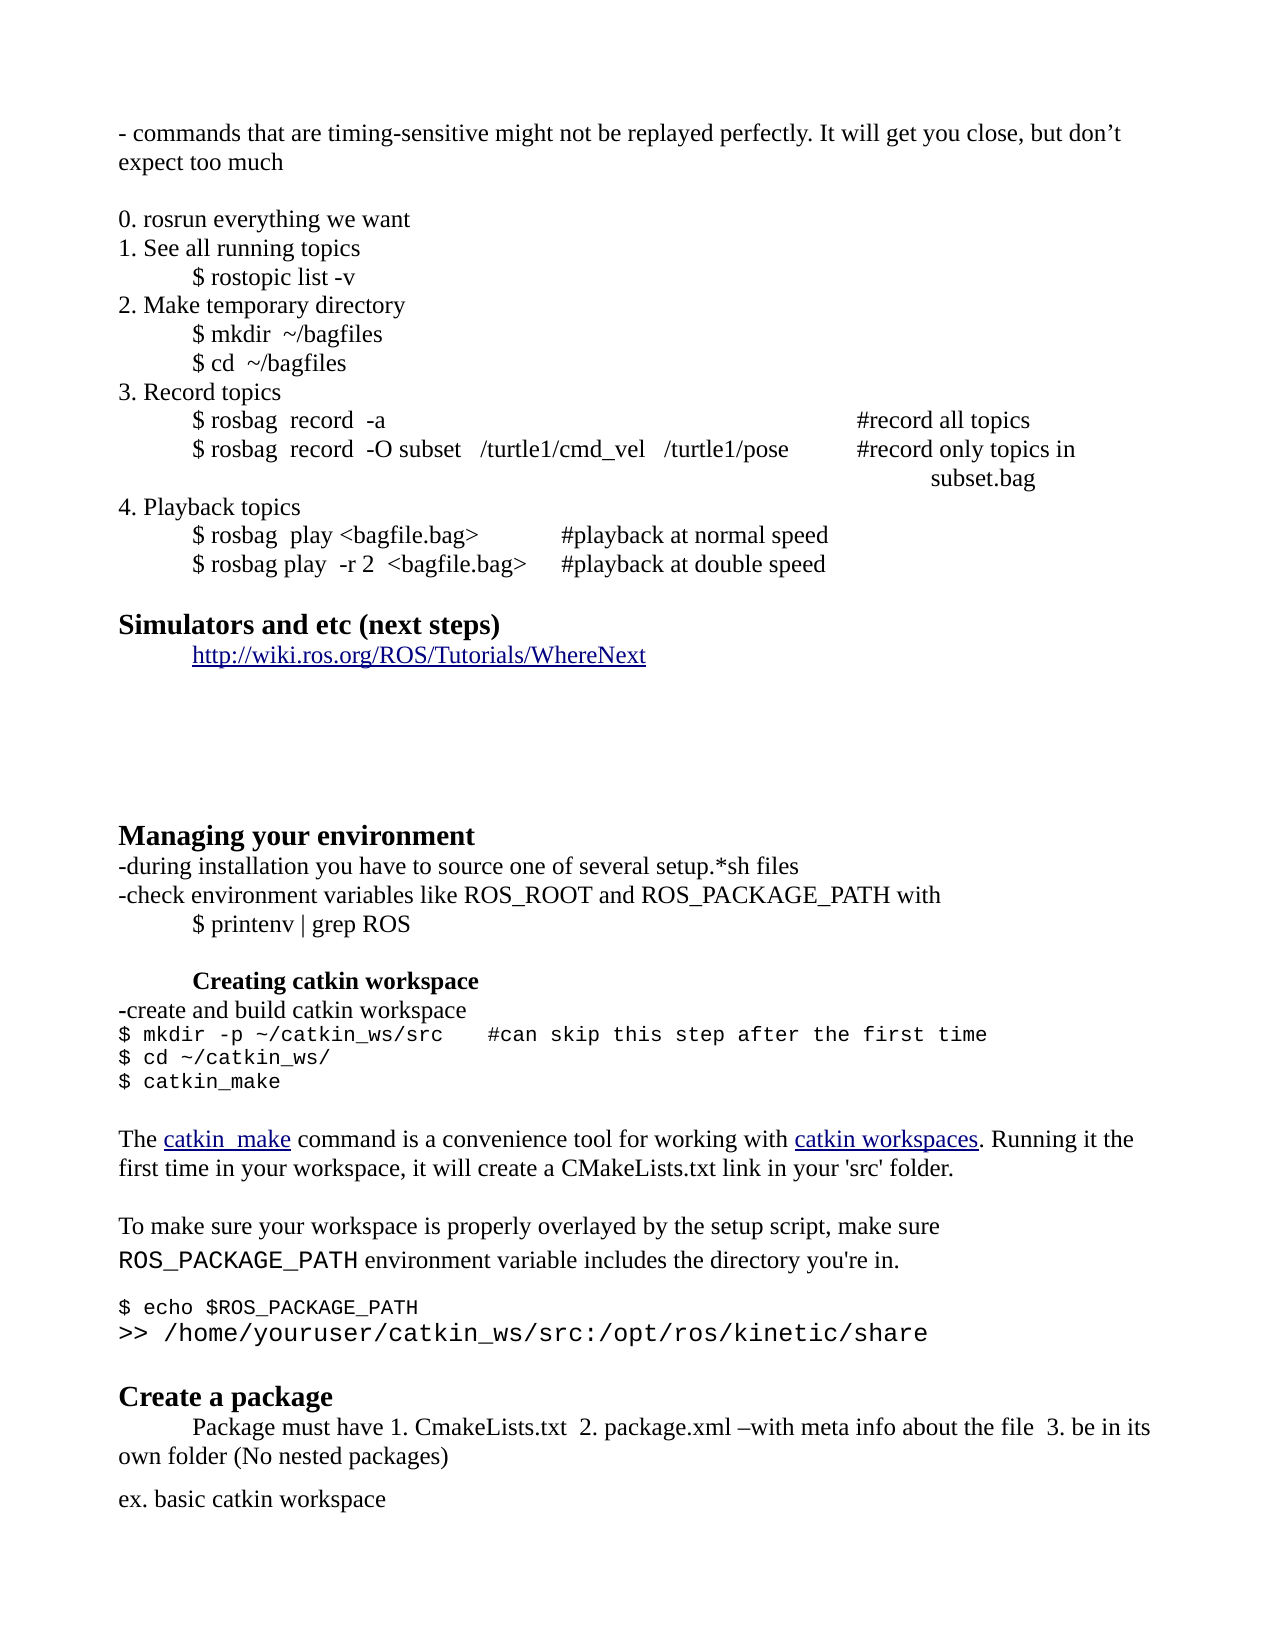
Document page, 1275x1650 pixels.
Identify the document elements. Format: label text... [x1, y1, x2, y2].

text $ rosbag record -a #record all topics [118, 406, 1157, 434]
text -create and build catkin workspace [118, 995, 1157, 1024]
text $ mkdir ~/bagfiles [118, 319, 1157, 348]
text $ rostopic list -v [118, 262, 1157, 291]
text Creating catkin workspace [118, 966, 1157, 995]
text - commands that are timing-sensitive might not be replayed perfectly. It will get you close, but don’t expect too much [118, 118, 1157, 176]
text $ catkin_make [118, 1071, 1157, 1095]
text 2. Make temporary directory [118, 291, 1157, 319]
text 3. Record topics [118, 377, 1157, 406]
text $ rosbag play <bagfile.bag> #playback at normal speed [118, 521, 1157, 549]
text -check environment variables like ROS_ROOT and ROS_PACKAGE_PATH with [118, 880, 1157, 909]
text 1. See all running topics [118, 233, 1157, 262]
text ex. basic catkin workspace [118, 1484, 1157, 1513]
text Managing your environment [118, 818, 1157, 851]
text The catkin_make command is a convenience tool for working with catkin workspaces. Running it the first time in your workspace, it will create a CMakeLists.txt link in your 'src' folder. [118, 1124, 1157, 1182]
text $ cd ~/bagfiles [118, 348, 1157, 377]
text 0. rosrun everything we want [118, 204, 1157, 233]
text $ rosbag play -r 2 <bagfile.bag> #playback at double speed [118, 549, 1157, 578]
text To make sure your workspace is properly overlayed by the setup script, make sure ROS_PACKAGE_PATH environment variable includes the directory you're in. [118, 1211, 1157, 1276]
text http://wiki.ros.org/ROS/Tutorials/WhereNext [118, 640, 1157, 669]
text $ echo $ROS_PACKAGE_PATH [118, 1297, 1157, 1321]
text $ rosbag record -O subset /turtle1/cmd_vel /turtle1/pose #record only topics in subset.bag [118, 434, 1157, 492]
text Create a package [118, 1379, 1157, 1412]
text $ cd ~/catkin_ws/ [118, 1047, 1157, 1071]
text $ printenv | grep ROS [118, 909, 1157, 937]
text 4. Playback topics [118, 492, 1157, 521]
text -during installation you have to source one of several setup.*sh files [118, 851, 1157, 880]
text $ mkdir -p ~/catkin_ws/src #can skip this step after the first time [118, 1024, 1157, 1047]
text Simulators and etc (next steps) [118, 607, 1157, 640]
text >> /home/youruser/catkin_ws/src:/opt/ros/kinetic/share [118, 1321, 1157, 1349]
text Package must have 1. CmakeLists.txt 2. package.xml –with meta info about the file 3. be in its own folder (No nested packages) [118, 1412, 1157, 1470]
